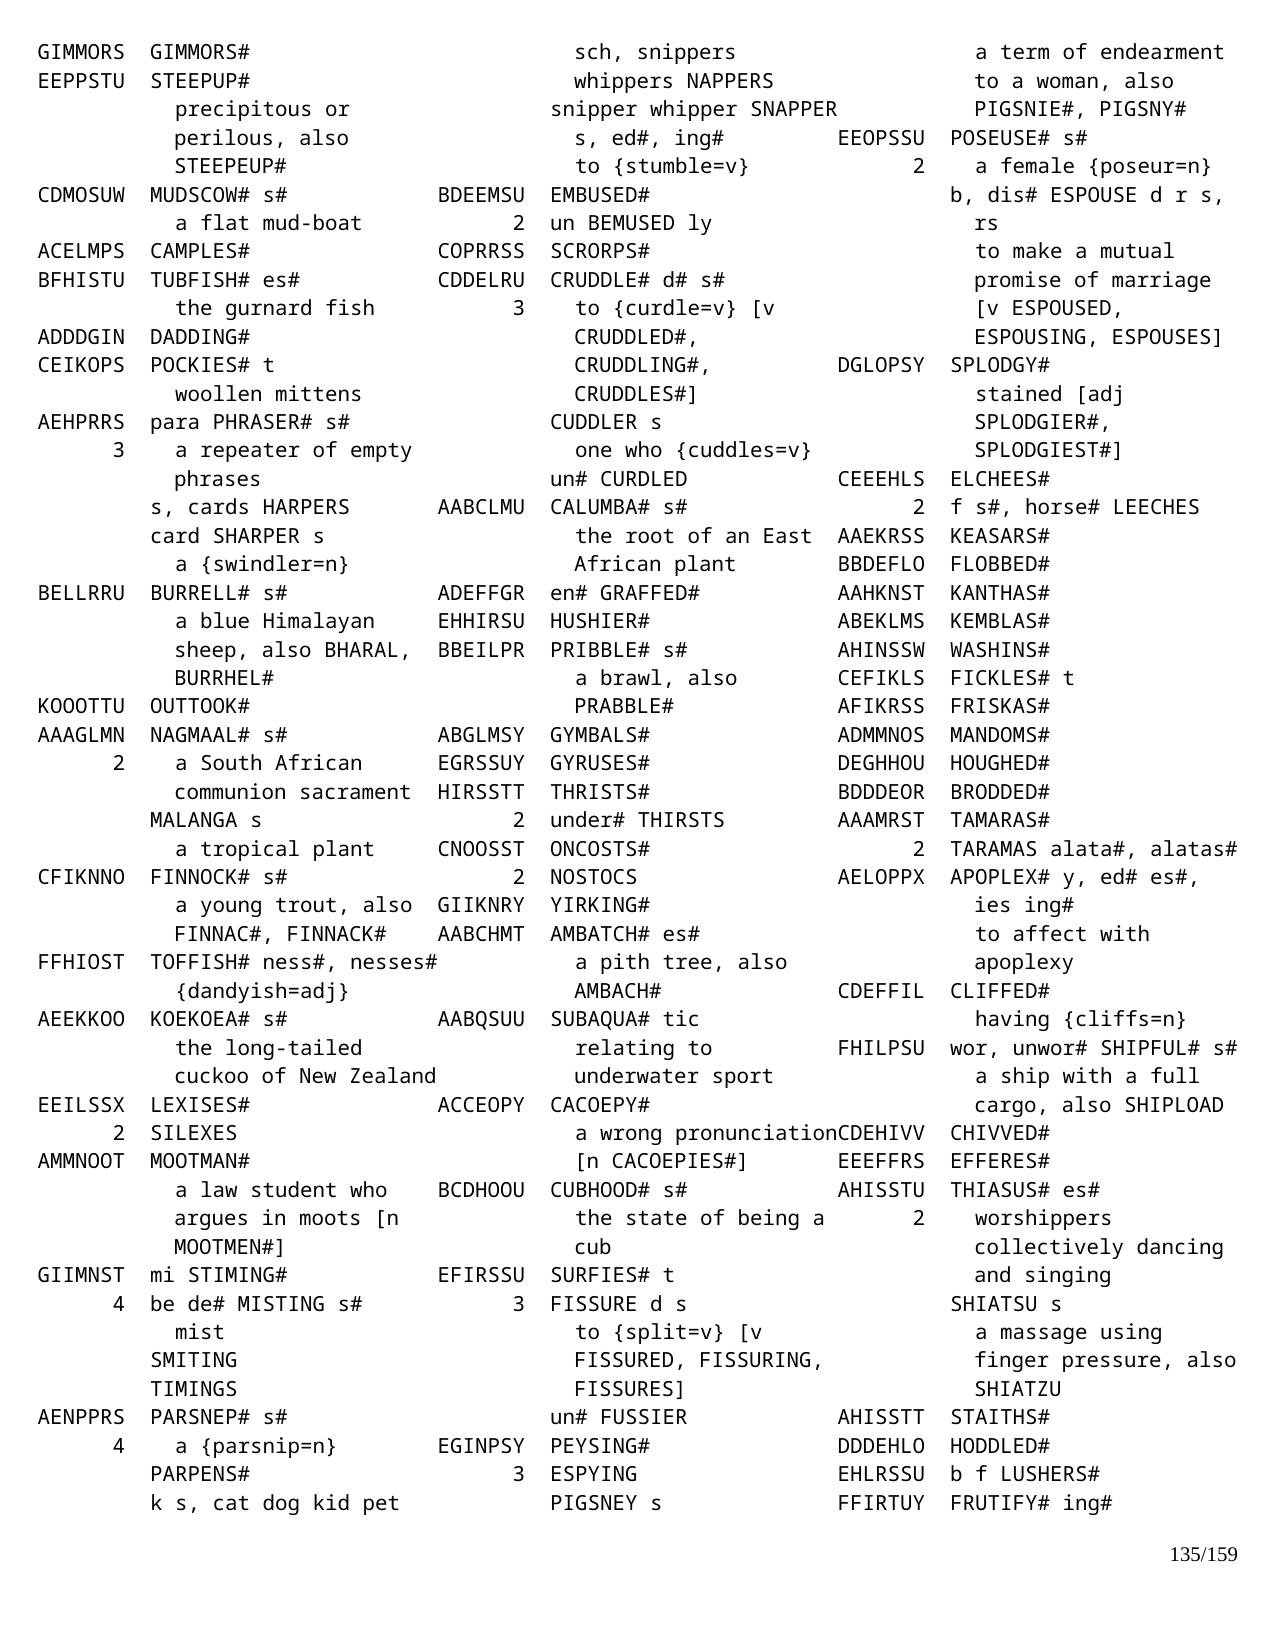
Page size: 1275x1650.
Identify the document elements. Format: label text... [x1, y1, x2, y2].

text HIRSSTT THRISTS# [437, 777, 837, 805]
text KOOOTTU OUTTOOK# [37, 692, 437, 720]
text s, cards HARPERS [37, 492, 437, 521]
text AABCLMU CALUMBA# s# [437, 492, 837, 521]
text DDDEHLO HODDLED# [837, 1431, 1237, 1459]
text ACELMPS CAMPLES# [37, 237, 437, 265]
text a young trout, also FINNAC#, FINNACK# [37, 891, 437, 947]
text AAAMRST TAMARAS# [837, 805, 1237, 834]
text to make a mutual promise of marriage [v ESPOUSED, ESPOUSING, ESPOUSES] [837, 237, 1237, 350]
text the root of an East African plant [437, 521, 837, 578]
text CDEFFIL CLIFFED# [837, 976, 1237, 1004]
text EEEFFRS EFFERES# [837, 1147, 1237, 1175]
text a tropical plant [37, 834, 437, 862]
text DGLOPSY SPLODGY# [837, 350, 1237, 379]
text MALANGA s [37, 805, 437, 834]
text 3 FISSURE d s [437, 1289, 837, 1317]
text precipitous or perilous, also STEEPEUP# [37, 94, 437, 180]
text GIIKNRY YIRKING# [437, 891, 837, 919]
text woollen mittens [37, 379, 437, 407]
text CNOOSST ONCOSTS# [437, 834, 837, 862]
text GIIMNST mi STIMING# [37, 1260, 437, 1289]
text BELLRRU BURRELL# s# [37, 578, 437, 606]
text a wrong pronunciation [n CACOEPIES#] [437, 1118, 837, 1175]
text card SHARPER s [37, 521, 437, 549]
text BBDEFLO FLOBBED# [837, 549, 1237, 578]
text ABGLMSY GYMBALS# [437, 720, 837, 748]
text a term of endearment to a woman, also PIGSNIE#, PIGSNY# [837, 37, 1237, 123]
text CDMOSUW MUDSCOW# s# [37, 180, 437, 208]
text one who {cuddles=v} [437, 436, 837, 464]
text AHISSTU THIASUS# es# [837, 1175, 1237, 1203]
text BFHISTU TUBFISH# es# [37, 265, 437, 293]
text AELOPPX APOPLEX# y, ed# es#, ies ing# [837, 862, 1237, 919]
text AABQSUU SUBAQUA# tic [437, 1004, 837, 1033]
text to {stumble=v} [437, 151, 837, 180]
text a flat mud-boat [37, 208, 437, 237]
text SMITING [37, 1346, 437, 1374]
text BBEILPR PRIBBLE# s# [437, 635, 837, 663]
text un# CURDLED [437, 464, 837, 492]
text AAAGLMN NAGMAAL# s# [37, 720, 437, 748]
text 3 to {curdle=v} [v CRUDDLED#, CRUDDLING#, CRUDDLES#] [437, 293, 837, 407]
text un# FUSSIER [437, 1402, 837, 1431]
text ADDDGIN DADDING# [37, 322, 437, 350]
text ACCEOPY CACOEPY# [437, 1090, 837, 1118]
text AAEKRSS KEASARS# [837, 521, 1237, 549]
text FFIRTUY FRUTIFY# ing# [837, 1488, 1237, 1516]
text AEHPRRS para PHRASER# s# [37, 407, 437, 436]
text AHISSTT STAITHS# [837, 1402, 1237, 1431]
text CEFIKLS FICKLES# t [837, 663, 1237, 692]
text {dandyish=adj} [37, 976, 437, 1004]
text a {swindler=n} [37, 549, 437, 578]
text 2 un BEMUSED ly [437, 208, 837, 237]
text CUDDLER s [437, 407, 837, 436]
text a ship with a full cargo, also SHIPLOAD [837, 1061, 1237, 1118]
text 2 a female {poseur=n} [837, 151, 1237, 180]
text AFIKRSS FRISKAS# [837, 692, 1237, 720]
text mist [37, 1317, 437, 1346]
text the state of being a cub [437, 1203, 837, 1260]
text a pith tree, also AMBACH# [437, 947, 837, 1004]
text PARPENS# [37, 1459, 437, 1488]
text having {cliffs=n} [837, 1004, 1237, 1033]
text sch, snippers whippers NAPPERS [437, 37, 837, 94]
text b, dis# ESPOUSE d r s, rs [837, 180, 1237, 237]
text EEOPSSU POSEUSE# s# [837, 123, 1237, 151]
text 2 SILEXES [37, 1118, 437, 1147]
text EGRSSUY GYRUSES# [437, 748, 837, 777]
text ADMMNOS MANDOMS# [837, 720, 1237, 748]
text to affect with apoplexy [837, 919, 1237, 976]
text a blue Himalayan sheep, also BHARAL, BURRHEL# [37, 606, 437, 692]
text AABCHMT AMBATCH# es# [437, 919, 837, 947]
text FFHIOST TOFFISH# ness#, nesses# [37, 947, 437, 976]
text COPRRSS SCRORPS# [437, 237, 837, 265]
text 2 worshippers collectively dancing and singing [837, 1203, 1237, 1289]
text AMMNOOT MOOTMAN# [37, 1147, 437, 1175]
text 2 f s#, horse# LEECHES [837, 492, 1237, 521]
text CDEHIVV CHIVVED# [837, 1118, 1237, 1147]
text BCDHOOU CUBHOOD# s# [437, 1175, 837, 1203]
text AHINSSW WASHINS# [837, 635, 1237, 663]
text EEPPSTU STEEPUP# [37, 66, 437, 94]
text DEGHHOU HOUGHED# [837, 748, 1237, 777]
text SHIATSU s [837, 1289, 1237, 1317]
text FHILPSU wor, unwor# SHIPFUL# s# [837, 1033, 1237, 1061]
text ABEKLMS KEMBLAS# [837, 606, 1237, 635]
text relating to underwater sport [437, 1033, 837, 1090]
text 2 NOSTOCS [437, 862, 837, 891]
text EFIRSSU SURFIES# t [437, 1260, 837, 1289]
text EHHIRSU HUSHIER# [437, 606, 837, 635]
text ADEFFGR en# GRAFFED# [437, 578, 837, 606]
text PIGSNEY s [437, 1488, 837, 1516]
text EGINPSY PEYSING# [437, 1431, 837, 1459]
text BDEEMSU EMBUSED# [437, 180, 837, 208]
text CEIKOPS POCKIES# t [37, 350, 437, 379]
text CEEEHLS ELCHEES# [837, 464, 1237, 492]
text 2 under# THIRSTS [437, 805, 837, 834]
text BDDDEOR BRODDED# [837, 777, 1237, 805]
text TIMINGS [37, 1374, 437, 1402]
text a massage using finger pressure, also SHIATZU [837, 1317, 1237, 1402]
text to {split=v} [v FISSURED, FISSURING, FISSURES] [437, 1317, 837, 1402]
text 4 a {parsnip=n} [37, 1431, 437, 1459]
text AAHKNST KANTHAS# [837, 578, 1237, 606]
text stained [adj SPLODGIER#, SPLODGIEST#] [837, 379, 1237, 464]
text a brawl, also PRABBLE# [437, 663, 837, 720]
text 3 ESPYING [437, 1459, 837, 1488]
text a law student who argues in moots [n MOOTMEN#] [37, 1175, 437, 1260]
text snipper whipper SNAPPER s, ed#, ing# [437, 94, 837, 151]
text k s, cat dog kid pet [37, 1488, 437, 1516]
text CDDELRU CRUDDLE# d# s# [437, 265, 837, 293]
text the gurnard fish [37, 293, 437, 322]
text EHLRSSU b f LUSHERS# [837, 1459, 1237, 1488]
text 2 TARAMAS alata#, alatas# [837, 834, 1237, 862]
text the long-tailed cuckoo of New Zealand [37, 1033, 437, 1090]
text EEILSSX LEXISES# [37, 1090, 437, 1118]
text 4 be de# MISTING s# [37, 1289, 437, 1317]
text 2 a South African communion sacrament [37, 748, 437, 805]
text 3 a repeater of empty phrases [37, 436, 437, 492]
text GIMMORS GIMMORS# [37, 37, 437, 66]
text AENPPRS PARSNEP# s# [37, 1402, 437, 1431]
text AEEKKOO KOEKOEA# s# [37, 1004, 437, 1033]
text CFIKNNO FINNOCK# s# [37, 862, 437, 891]
